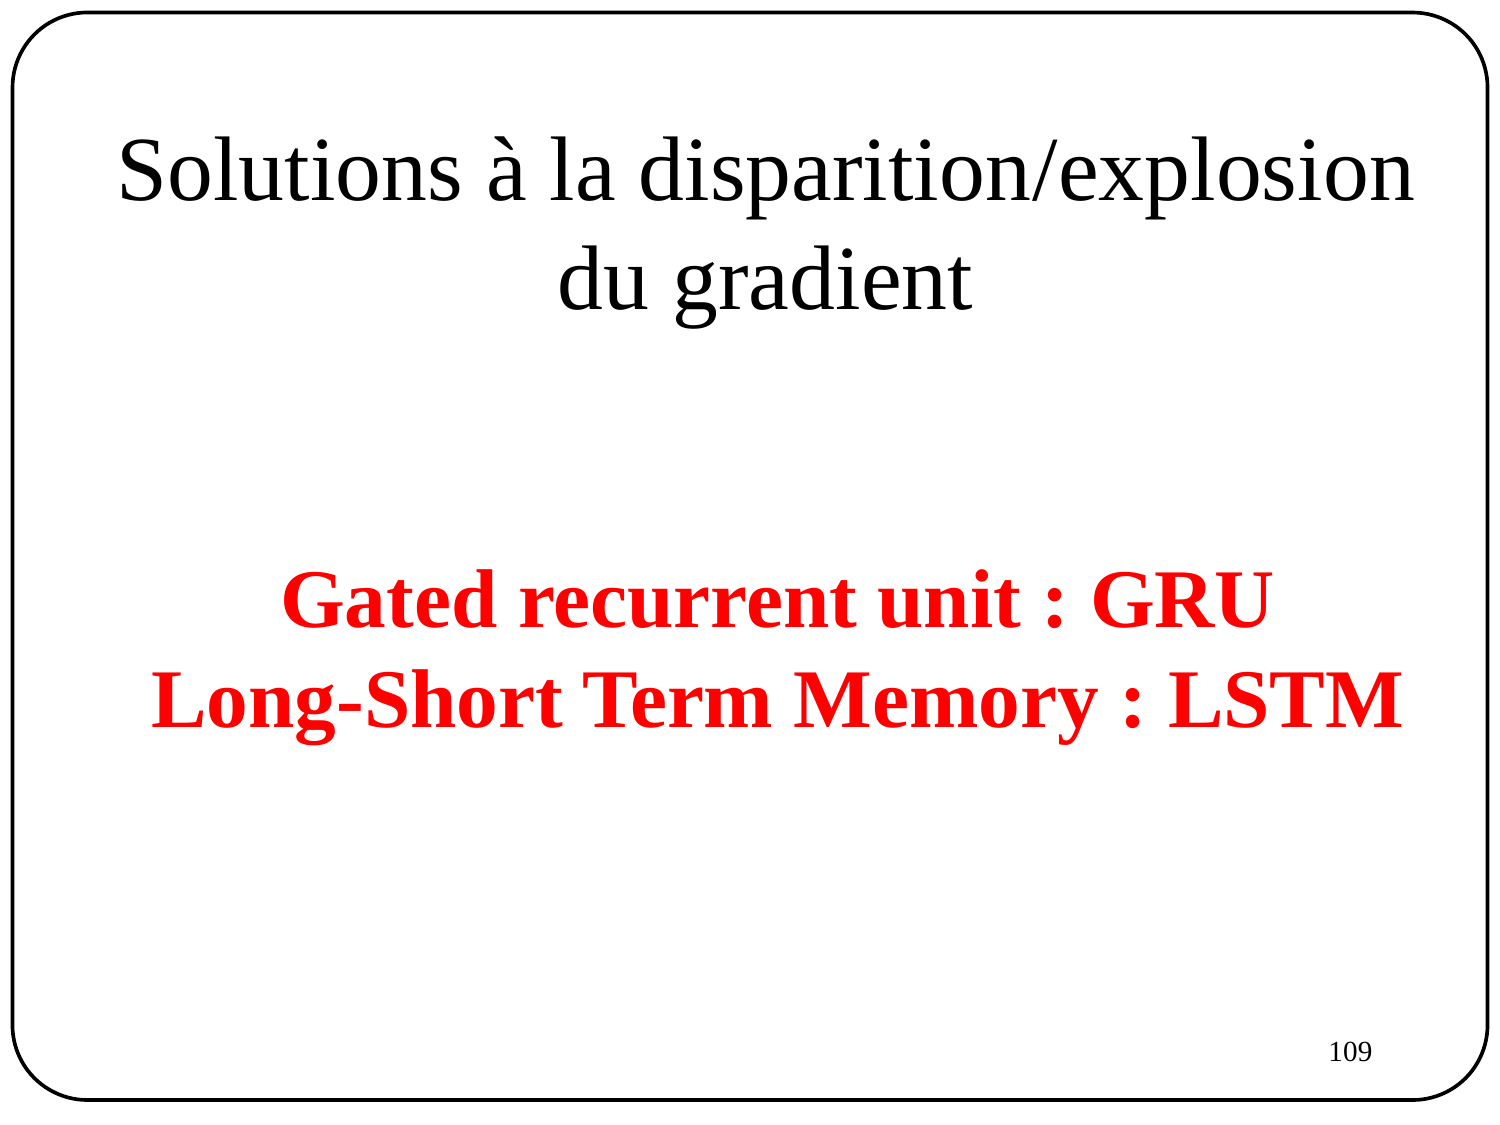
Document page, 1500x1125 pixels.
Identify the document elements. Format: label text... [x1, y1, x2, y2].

slide_number [1074, 1025, 1388, 1100]
title Solutions à la disparition/explosion du gradient [72, 124, 1460, 312]
text_box Gated recurrent unit : GRU Long-Short Term Memory : LSTM [136, 537, 1420, 753]
